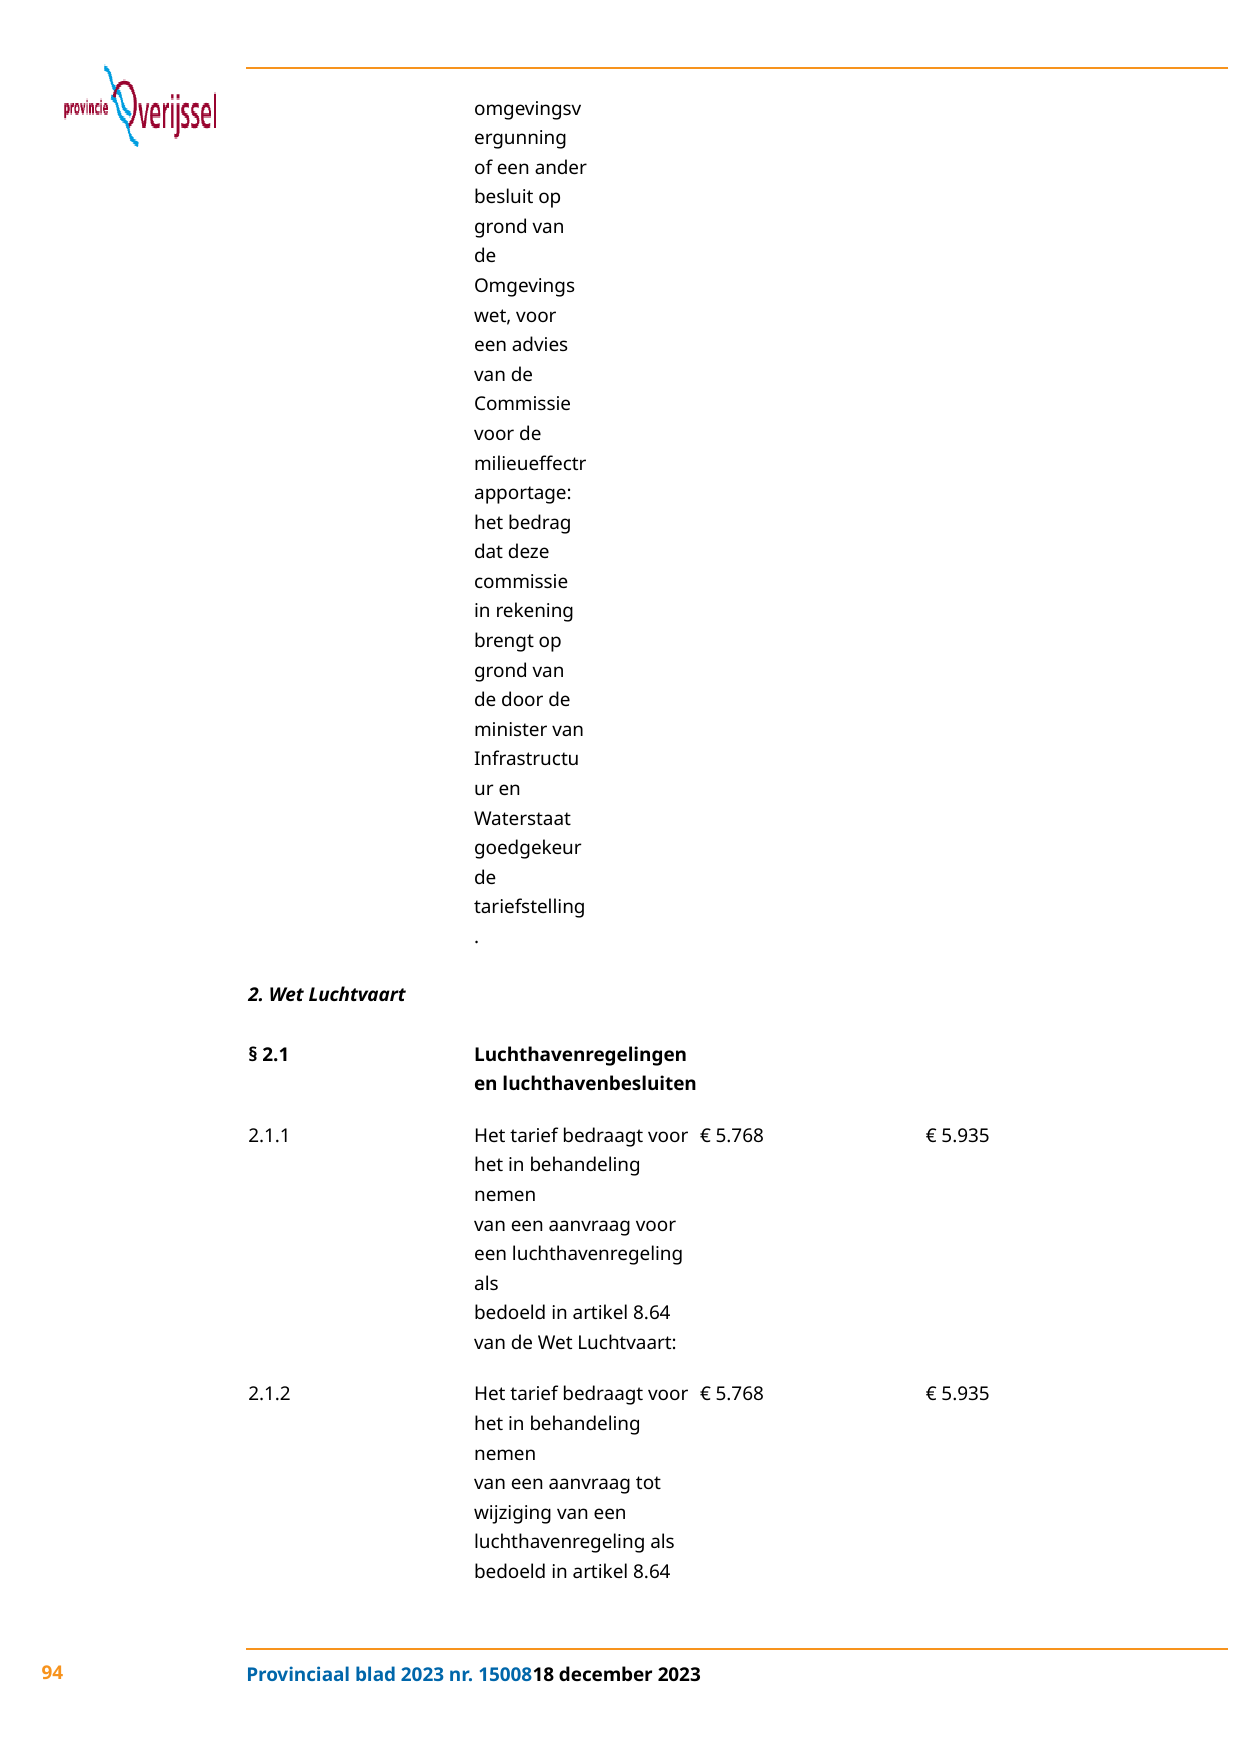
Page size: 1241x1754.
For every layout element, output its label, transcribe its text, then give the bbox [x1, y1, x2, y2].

table_cell [700, 1096, 926, 1122]
table_cell € 5.935 [926, 1122, 1152, 1355]
table_cell € 5.768 [700, 1381, 926, 1584]
text 2. Wet Luchtvaart [248, 982, 1152, 1007]
table_cell [474, 1355, 700, 1381]
table_cell [700, 1355, 926, 1381]
table_cell [926, 1355, 1152, 1381]
table_header [700, 1041, 926, 1096]
table_header [926, 1041, 1152, 1096]
table_cell € 5.935 [926, 1381, 1152, 1584]
table_cell [474, 1096, 700, 1122]
table_cell 2.1.1 [248, 1122, 474, 1355]
table_cell 2.1.2 [248, 1381, 474, 1584]
table_cell omgevingsvergunning of een ander besluit op grond van de Omgevingswet, voor een advies van de Commissie voor de milieueffectrapportage: het bedrag dat deze commissie in rekening brengt op grond van de door de minister van Infrastructuur en Waterstaat goedgekeurde tariefstelling. [474, 95, 587, 949]
table_cell Het tarief bedraagt voor het in behandeling nemen van een aanvraag tot wijziging van een luchthavenregeling als bedoeld in artikel 8.64 [474, 1381, 700, 1584]
table_cell [813, 95, 1152, 949]
picture [41, 47, 231, 172]
table_header § 2.1 [248, 1041, 474, 1096]
table_cell € 5.768 [700, 1122, 926, 1355]
table_cell [926, 1096, 1152, 1122]
table_cell Het tarief bedraagt voor het in behandeling nemen van een aanvraag voor een luchthavenregeling als bedoeld in artikel 8.64 van de Wet Luchtvaart: [474, 1122, 700, 1355]
table_cell [248, 1096, 474, 1122]
table_cell [587, 95, 813, 949]
table_header Luchthavenregelingen en luchthavenbesluiten [474, 1041, 700, 1096]
table_cell [248, 1355, 474, 1381]
table_cell [248, 95, 474, 949]
